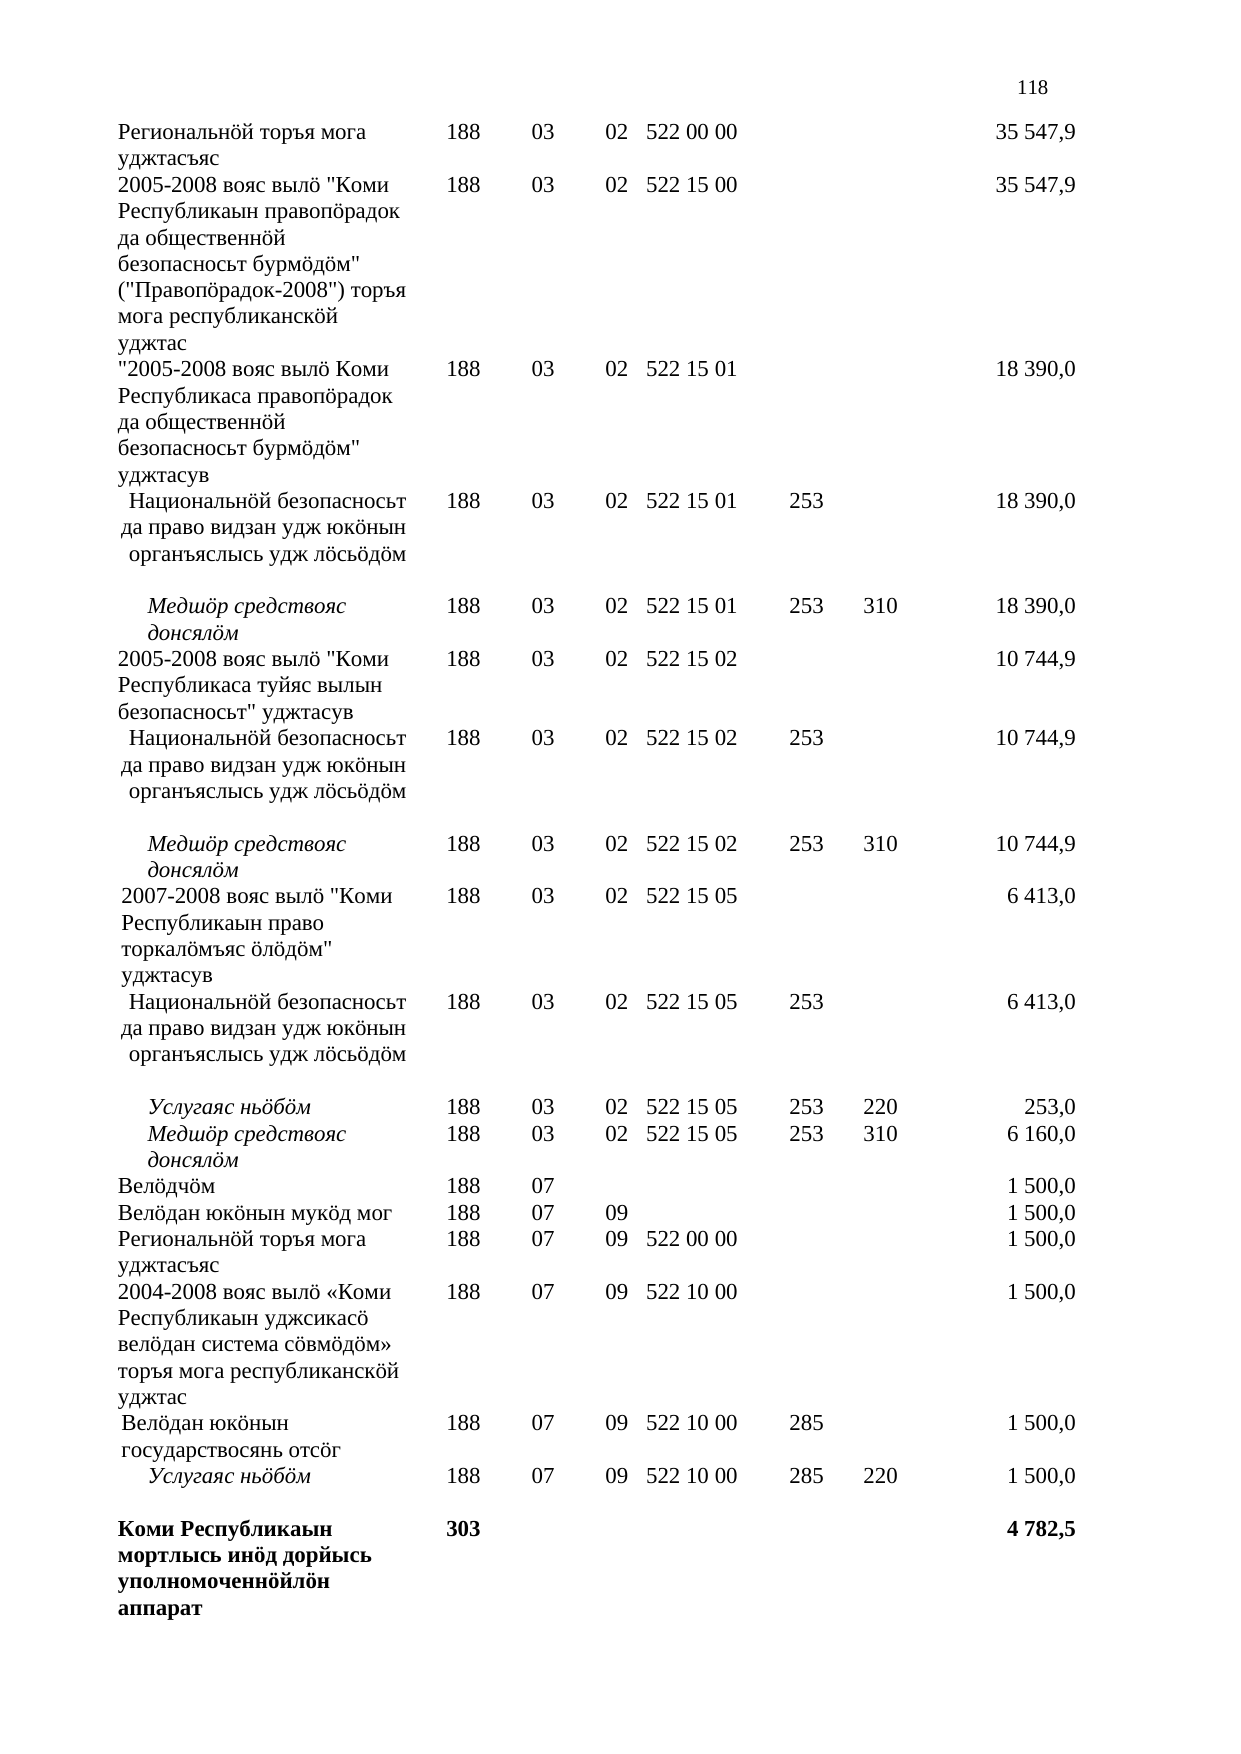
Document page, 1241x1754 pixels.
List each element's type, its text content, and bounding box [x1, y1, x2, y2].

table_cell Велöдчöм [109, 1172, 415, 1199]
table_cell 253 [770, 830, 832, 882]
table_cell 07 [489, 1225, 563, 1278]
table_cell 522 10 00 [637, 1410, 770, 1462]
table_cell 03 [489, 830, 563, 882]
table_cell [832, 118, 906, 171]
table_cell 03 [489, 487, 563, 592]
table_cell 188 [415, 1278, 489, 1409]
table_cell 02 [563, 988, 637, 1093]
table_cell 188 [415, 1172, 489, 1199]
table_cell 02 [563, 724, 637, 830]
table_cell 2005-2008 вояс вылö "Коми Республикаын правопöрадок да общественнöй безопасносьт бурмöдöм" ("Правопöрадок-2008") торъя мога республиканскöй уджтас [109, 171, 415, 355]
table_cell [109, 1489, 415, 1515]
table_cell [832, 1489, 906, 1515]
table_cell Велöдан юкöнын мукöд мог [109, 1199, 415, 1225]
table_cell 285 [770, 1410, 832, 1462]
table_cell [832, 171, 906, 355]
table_cell 188 [415, 883, 489, 988]
table_cell 03 [489, 1120, 563, 1172]
table_cell 522 00 00 [637, 1225, 770, 1278]
table_cell 02 [563, 487, 637, 592]
table_cell Медшöр средствояс донсялöм [109, 830, 415, 882]
table_cell [770, 883, 832, 988]
table_cell 07 [489, 1172, 563, 1199]
table_cell [832, 355, 906, 487]
table_cell [906, 1489, 1084, 1515]
table_cell 188 [415, 1093, 489, 1119]
table_cell 02 [563, 645, 637, 724]
table_cell 285 [770, 1462, 832, 1488]
table_cell 6 413,0 [906, 883, 1084, 988]
table_cell 522 15 05 [637, 1120, 770, 1172]
table_cell [637, 1199, 770, 1225]
table_cell 522 15 05 [637, 1093, 770, 1119]
table_cell Велöдан юкöнын государствосянь отсöг [109, 1410, 415, 1462]
table_cell [832, 988, 906, 1093]
table_cell 09 [563, 1410, 637, 1462]
table_cell [832, 1199, 906, 1225]
table_cell 03 [489, 1093, 563, 1119]
table_cell 253 [770, 988, 832, 1093]
table_cell 253 [770, 1120, 832, 1172]
table_cell [637, 1172, 770, 1199]
table_cell [489, 1489, 563, 1515]
table_cell 253 [770, 487, 832, 592]
table_cell 188 [415, 1225, 489, 1278]
table_cell [832, 487, 906, 592]
table_cell 2005-2008 вояс вылö "Коми Республикаса туйяс вылын безопасносьт" уджтасув [109, 645, 415, 724]
table_cell 6 413,0 [906, 988, 1084, 1093]
table_cell 188 [415, 355, 489, 487]
table_cell [832, 1278, 906, 1409]
table_cell 188 [415, 830, 489, 882]
table_cell Коми Республикаын мортлысь инöд дорйысь уполномоченнöйлöн аппарат [109, 1515, 415, 1620]
table_cell [832, 645, 906, 724]
table_cell 09 [563, 1462, 637, 1488]
table_cell Услугаяс ньöбöм [109, 1462, 415, 1488]
table_cell 1 500,0 [906, 1410, 1084, 1462]
table_cell 188 [415, 645, 489, 724]
table_cell 02 [563, 1120, 637, 1172]
table_cell 522 00 00 [637, 118, 770, 171]
table_cell 522 15 02 [637, 830, 770, 882]
table_cell 07 [489, 1410, 563, 1462]
table_cell 02 [563, 171, 637, 355]
table_cell 522 15 00 [637, 171, 770, 355]
table_cell 188 [415, 988, 489, 1093]
table_cell 18 390,0 [906, 593, 1084, 645]
table_cell 1 500,0 [906, 1172, 1084, 1199]
table_cell [832, 1225, 906, 1278]
table_cell 522 10 00 [637, 1462, 770, 1488]
table_cell [832, 883, 906, 988]
table_cell 310 [832, 593, 906, 645]
table_cell 188 [415, 1120, 489, 1172]
table_cell [832, 1172, 906, 1199]
table_cell 03 [489, 988, 563, 1093]
table_cell Медшöр средствояс донсялöм [109, 593, 415, 645]
table_cell [770, 118, 832, 171]
table_cell [563, 1172, 637, 1199]
table_cell [832, 724, 906, 830]
table_cell [563, 1515, 637, 1620]
table_cell Медшöр средствояс донсялöм [109, 1120, 415, 1172]
table_cell 220 [832, 1093, 906, 1119]
table_cell 522 15 05 [637, 988, 770, 1093]
table_cell [770, 1278, 832, 1409]
table_cell 10 744,9 [906, 645, 1084, 724]
table_cell Национальнöй безопасносьт да право видзан удж юкöнын органъяслысь удж лöсьöдöм [109, 487, 415, 592]
table_cell 522 10 00 [637, 1278, 770, 1409]
table_cell "2005-2008 вояс вылö Коми Республикаса правопöрадок да общественнöй безопасносьт бурмöдöм" уджтасув [109, 355, 415, 487]
table_cell 188 [415, 1462, 489, 1488]
table_cell 2007-2008 вояс вылö "Коми Республикаын право торкалöмъяс öлöдöм" уджтасув [109, 883, 415, 988]
table_cell [832, 1410, 906, 1462]
table_cell 35 547,9 [906, 171, 1084, 355]
table_cell 35 547,9 [906, 118, 1084, 171]
table_cell [770, 355, 832, 487]
table_cell 03 [489, 724, 563, 830]
table_cell 03 [489, 355, 563, 487]
table_cell [637, 1489, 770, 1515]
table_cell [770, 1225, 832, 1278]
table_cell 03 [489, 645, 563, 724]
table_cell 1 500,0 [906, 1462, 1084, 1488]
table_cell 522 15 02 [637, 724, 770, 830]
table_cell 02 [563, 830, 637, 882]
table_cell 522 15 01 [637, 593, 770, 645]
table_cell 1 500,0 [906, 1278, 1084, 1409]
table_cell 02 [563, 118, 637, 171]
table_cell [563, 1489, 637, 1515]
table_cell 253 [770, 724, 832, 830]
table_cell [770, 1172, 832, 1199]
table_cell 09 [563, 1278, 637, 1409]
table_cell 07 [489, 1462, 563, 1488]
table_cell 188 [415, 118, 489, 171]
table_cell 303 [415, 1515, 489, 1620]
table_cell 02 [563, 1093, 637, 1119]
table_cell Региональнöй торъя мога уджтасъяс [109, 118, 415, 171]
table_cell 18 390,0 [906, 355, 1084, 487]
table_cell 09 [563, 1225, 637, 1278]
table_cell 6 160,0 [906, 1120, 1084, 1172]
table_cell 2004-2008 вояс вылö «Коми Республикаын уджсикасö велöдан система сöвмöдöм» торъя мога республиканскöй уджтас [109, 1278, 415, 1409]
table_cell [415, 1489, 489, 1515]
table_cell 10 744,9 [906, 830, 1084, 882]
table_cell Услугаяс ньöбöм [109, 1093, 415, 1119]
table_cell [770, 645, 832, 724]
table_cell 09 [563, 1199, 637, 1225]
table_cell 03 [489, 593, 563, 645]
table_cell 18 390,0 [906, 487, 1084, 592]
table_cell 03 [489, 118, 563, 171]
table_cell [489, 1515, 563, 1620]
table_cell 1 500,0 [906, 1225, 1084, 1278]
table_cell Национальнöй безопасносьт да право видзан удж юкöнын органъяслысь удж лöсьöдöм [109, 724, 415, 830]
table_cell 310 [832, 830, 906, 882]
table_cell Национальнöй безопасносьт да право видзан удж юкöнын органъяслысь удж лöсьöдöм [109, 988, 415, 1093]
table_cell 03 [489, 883, 563, 988]
table_cell [832, 1515, 906, 1620]
table_cell [770, 171, 832, 355]
table_cell 1 500,0 [906, 1199, 1084, 1225]
table_cell 4 782,5 [906, 1515, 1084, 1620]
table_cell 522 15 05 [637, 883, 770, 988]
table_cell 188 [415, 487, 489, 592]
table_cell 188 [415, 593, 489, 645]
table_cell [770, 1515, 832, 1620]
table_cell [770, 1199, 832, 1225]
table_cell 188 [415, 1199, 489, 1225]
table_cell 07 [489, 1278, 563, 1409]
table_cell Региональнöй торъя мога уджтасъяс [109, 1225, 415, 1278]
table_cell 220 [832, 1462, 906, 1488]
table_cell 522 15 02 [637, 645, 770, 724]
table_cell 253 [770, 1093, 832, 1119]
table_cell [770, 1489, 832, 1515]
table_cell 522 15 01 [637, 487, 770, 592]
table_cell 02 [563, 355, 637, 487]
table_cell 188 [415, 724, 489, 830]
table_cell [637, 1515, 770, 1620]
table_cell 03 [489, 171, 563, 355]
table_cell 188 [415, 1410, 489, 1462]
table_cell 02 [563, 883, 637, 988]
table_cell 310 [832, 1120, 906, 1172]
table_cell 253 [770, 593, 832, 645]
table_cell 253,0 [906, 1093, 1084, 1119]
table_cell 07 [489, 1199, 563, 1225]
table_cell 522 15 01 [637, 355, 770, 487]
table_cell 188 [415, 171, 489, 355]
table_cell 10 744,9 [906, 724, 1084, 830]
table_cell 02 [563, 593, 637, 645]
